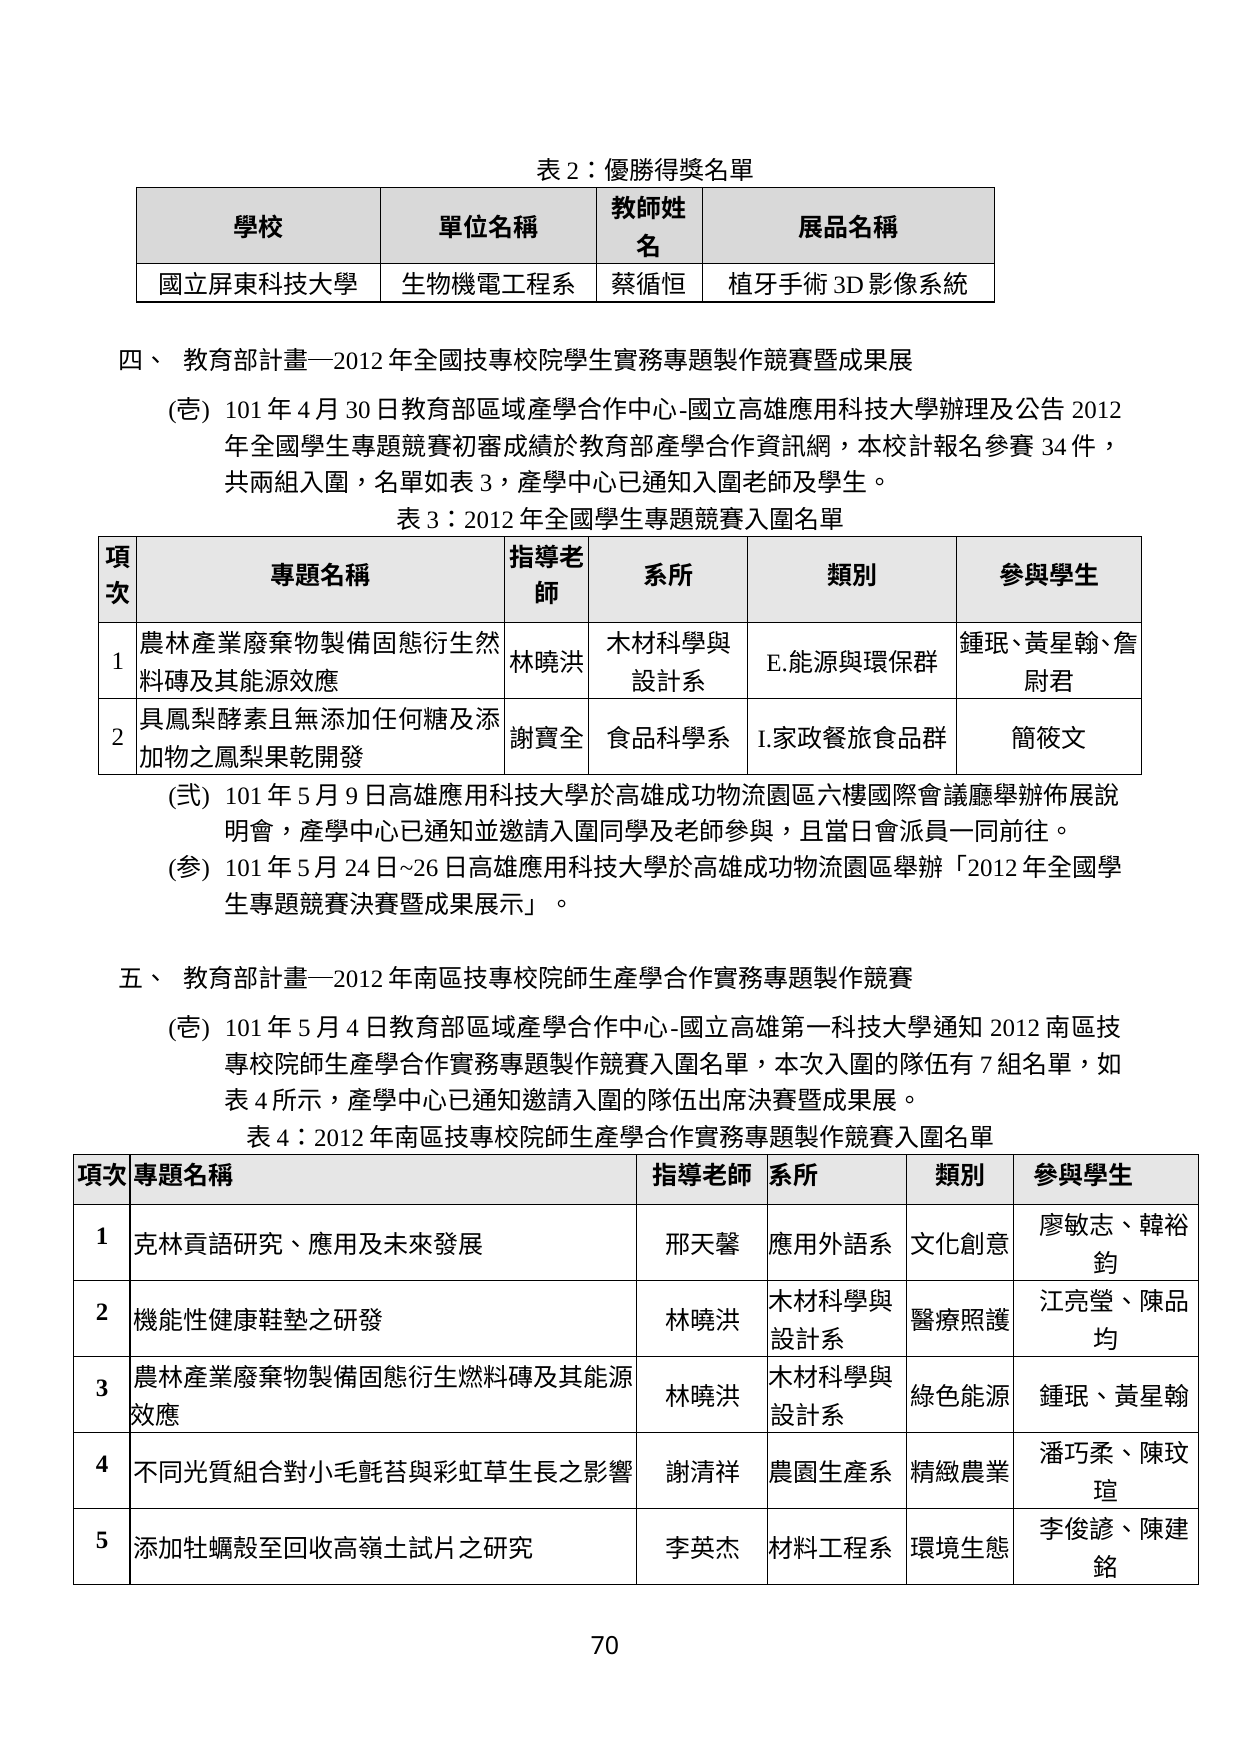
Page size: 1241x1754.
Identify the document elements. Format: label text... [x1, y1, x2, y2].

table_cell 潘巧柔、陳玟瑄 [1014, 1433, 1198, 1508]
table_cell 4 [74, 1433, 129, 1508]
table_header 參與學生 [957, 537, 1141, 622]
table_cell 李俊諺、陳建銘 [1014, 1509, 1198, 1584]
table_header 教師姓名 [597, 188, 702, 263]
text 表2：優勝得獎名單 [168, 151, 1122, 187]
list 101年4月30日教育部區域產學合作中心-國立高雄應用科技大學辦理及公告2012年全國學生專題競賽初審成績於教育部產學合作資訊網，本校計報名參賽34件，共兩組入圍，名單如表3，產學中心已通知入圍老師及學生。 [168, 390, 1122, 499]
table_cell 植牙手術3D影像系統 [703, 264, 994, 301]
table_cell 食品科學系 [589, 699, 747, 774]
table_cell 精緻農業 [907, 1433, 1013, 1508]
table_cell 邢天馨 [637, 1205, 767, 1280]
table_header 類別 [748, 537, 956, 622]
table_cell 1 [74, 1205, 129, 1280]
table_cell 蔡循恒 [597, 264, 702, 301]
table_cell 木材科學與 設計系 [589, 623, 747, 698]
table_header 單位名稱 [381, 188, 596, 263]
table_header 展品名稱 [703, 188, 994, 263]
list 101年5月9日高雄應用科技大學於高雄成功物流園區六樓國際會議廳舉辦佈展說明會，產學中心已通知並邀請入圍同學及老師參與，且當日會派員一同前往。 [168, 775, 1122, 848]
table_header 項次 [74, 1155, 129, 1204]
table_header 專題名稱 [137, 537, 504, 622]
table_header 項次 [99, 537, 136, 622]
table_cell 生物機電工程系 [381, 264, 596, 301]
table_cell 3 [74, 1357, 129, 1432]
table_cell 謝寶全 [505, 699, 588, 774]
table_cell 添加牡蠣殼至回收高嶺土試片之研究 [131, 1509, 636, 1584]
table_header 指導老師 [637, 1155, 767, 1204]
table_cell 2 [99, 699, 136, 774]
table_header 指導老師 [505, 537, 588, 622]
table_cell 綠色能源 [907, 1357, 1013, 1432]
list 教育部計畫─2012年南區技專校院師生產學合作實務專題製作競賽 [118, 958, 1122, 995]
table_cell 木材科學與設計系 [768, 1281, 906, 1356]
table_header 系所 [768, 1155, 906, 1204]
table_header 系所 [589, 537, 747, 622]
table_cell 木材科學與設計系 [768, 1357, 906, 1432]
table_cell 鍾珉、黃星翰 [1014, 1357, 1198, 1432]
table_cell E.能源與環保群 [748, 623, 956, 698]
table_cell 廖敏志、韓裕鈞 [1014, 1205, 1198, 1280]
table_cell 江亮瑩、陳品均 [1014, 1281, 1198, 1356]
table_cell 農林產業廢棄物製備固態衍生燃料磚及其能源效應 [131, 1357, 636, 1432]
table_header 專題名稱 [131, 1155, 636, 1204]
table_cell 2 [74, 1281, 129, 1356]
table_cell I.家政餐旅食品群 [748, 699, 956, 774]
list 101年5月4日教育部區域產學合作中心-國立高雄第一科技大學通知2012南區技專校院師生產學合作實務專題製作競賽入圍名單，本次入圍的隊伍有7組名單，如表4所示，產學中心已通知邀請入圍的隊伍出席決賽暨成果展。 [168, 1008, 1122, 1117]
table_header 類別 [907, 1155, 1013, 1204]
table_cell 不同光質組合對小毛氈苔與彩虹草生長之影響 [131, 1433, 636, 1508]
table_cell 文化創意 [907, 1205, 1013, 1280]
table_cell 林曉洪 [637, 1281, 767, 1356]
table_cell 材料工程系 [768, 1509, 906, 1584]
table_cell 林曉洪 [505, 623, 588, 698]
table_cell 謝清祥 [637, 1433, 767, 1508]
table_cell 1 [99, 623, 136, 698]
text 表3：2012年全國學生專題競賽入圍名單 [118, 499, 1122, 536]
table_cell 鍾珉、黃星翰、詹尉君 [957, 623, 1141, 698]
table_cell 醫療照護 [907, 1281, 1013, 1356]
table_cell 機能性健康鞋墊之研發 [131, 1281, 636, 1356]
table_cell 環境生態 [907, 1509, 1013, 1584]
table_cell 簡筱文 [957, 699, 1141, 774]
list 教育部計畫─2012年全國技專校院學生實務專題製作競賽暨成果展 [118, 340, 1122, 377]
table_cell 具鳳梨酵素且無添加任何糖及添加物之鳳梨果乾開發 [137, 699, 504, 774]
table_cell 李英杰 [637, 1509, 767, 1584]
table_cell 農園生產系 [768, 1433, 906, 1508]
table_cell 應用外語系 [768, 1205, 906, 1280]
table_cell 農林產業廢棄物製備固態衍生然料磚及其能源效應 [137, 623, 504, 698]
table_header 學校 [137, 188, 380, 263]
text 表4：2012年南區技專校院師生產學合作實務專題製作競賽入圍名單 [118, 1117, 1122, 1154]
table_cell 林曉洪 [637, 1357, 767, 1432]
table_cell 克林貢語研究、應用及未來發展 [131, 1205, 636, 1280]
table_header 參與學生 [1014, 1155, 1198, 1204]
list 101年5月24日~26日高雄應用科技大學於高雄成功物流園區舉辦「2012年全國學生專題競賽決賽暨成果展示」。 [168, 848, 1122, 920]
table_cell 國立屏東科技大學 [137, 264, 380, 301]
table_cell 5 [74, 1509, 129, 1584]
